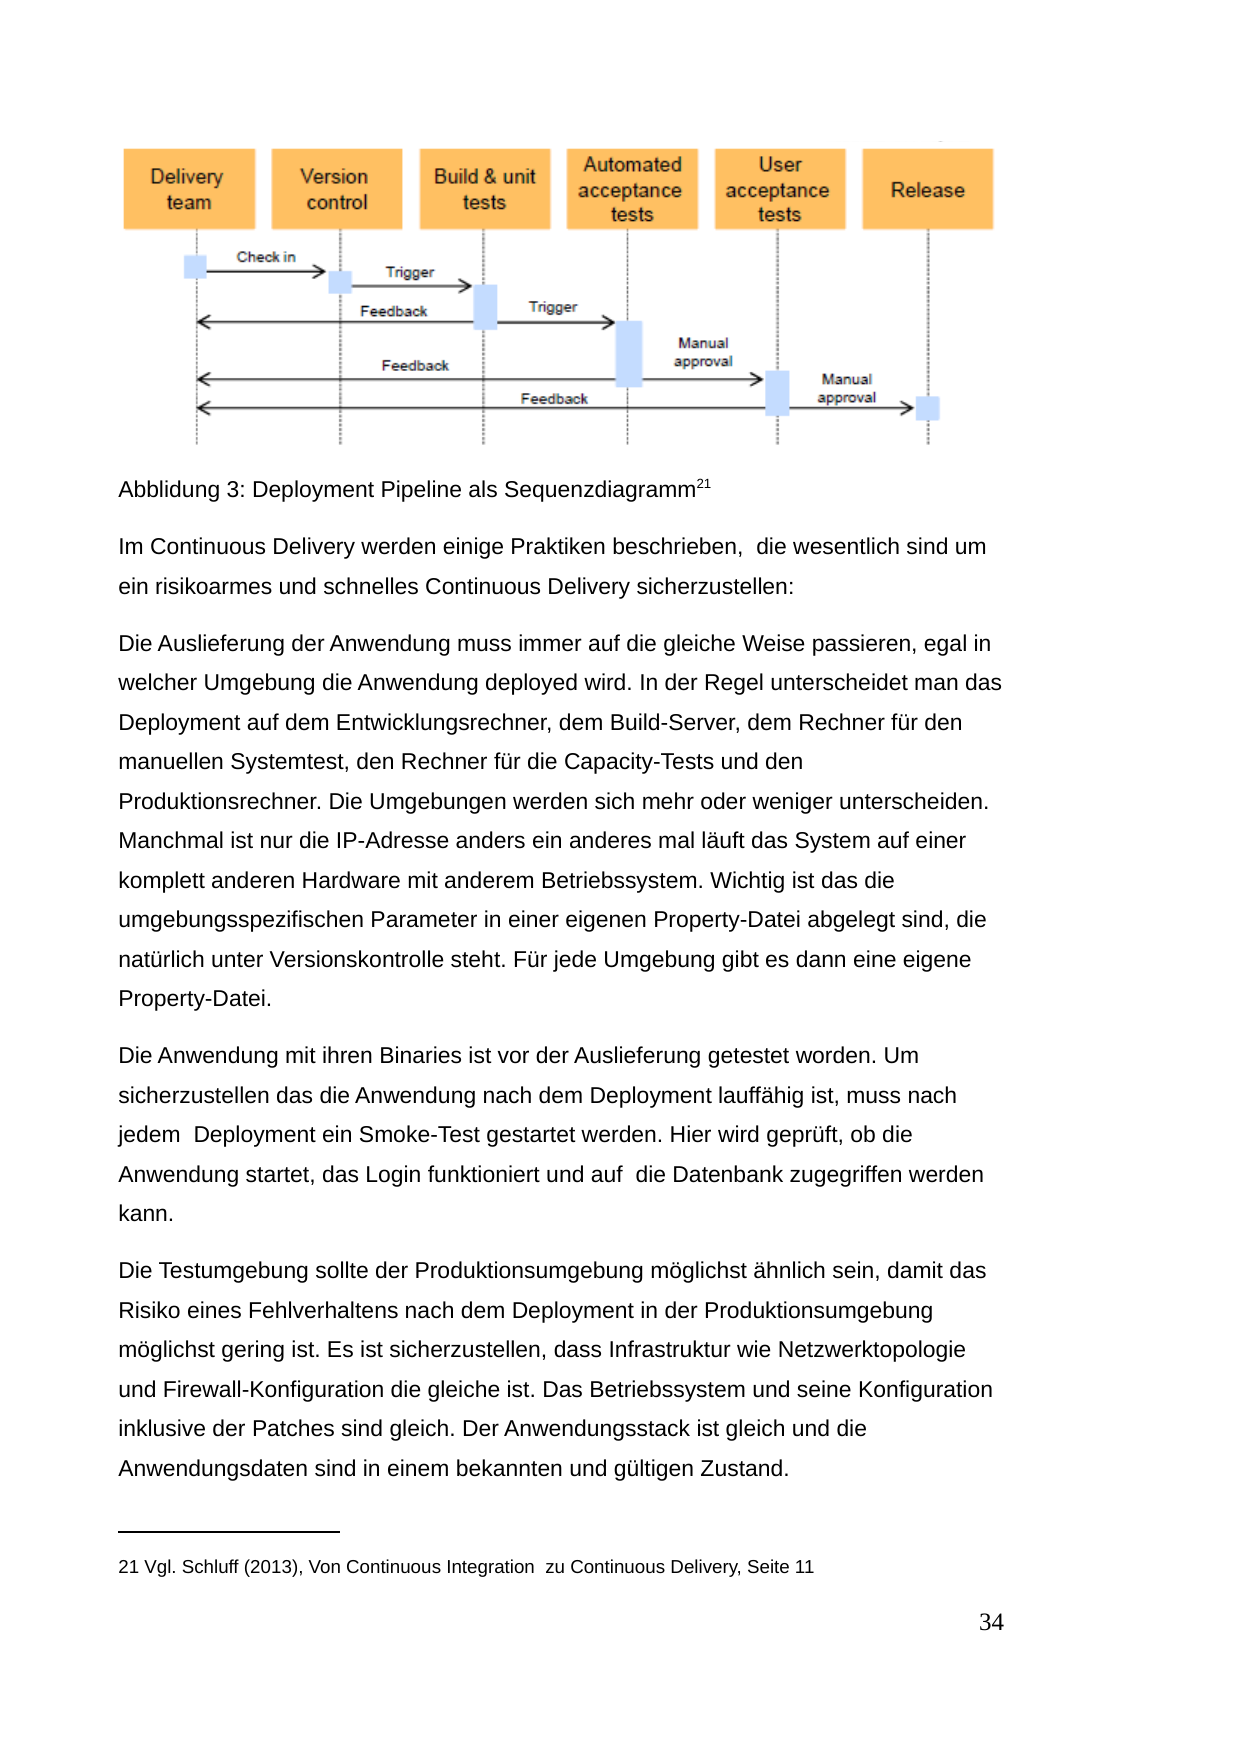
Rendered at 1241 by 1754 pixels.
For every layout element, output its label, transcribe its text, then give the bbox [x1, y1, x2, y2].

text Die Anwendung mit ihren Binaries ist vor der Auslieferung getestet worden. Um sicherzustellen das die Anwendung nach dem Deployment lauffähig ist, muss nach jedem Deployment ein Smoke-Test gestartet werden. Hier wird geprüft, ob die Anwendung startet, das Login funktioniert und auf die Datenbank zugegriffen werden kann. [118, 1042, 1004, 1227]
text Die Auslieferung der Anwendung muss immer auf die gleiche Weise passieren, egal in welcher Umgebung die Anwendung deployed wird. In der Regel unterscheidet man das Deployment auf dem Entwicklungsrechner, dem Build-Server, dem Rechner für den manuellen Systemtest, den Rechner für die Capacity-Tests und den Produktionsrechner. Die Umgebungen werden sich mehr oder weniger unterscheiden. Manchmal ist nur die IP-Adresse anders ein anderes mal läuft das System auf einer komplett anderen Hardware mit anderem Betriebssystem. Wichtig ist das die umgebungsspezifischen Parameter in einer eigenen Property-Datei abgelegt sind, die natürlich unter Versionskontrolle steht. Für jede Umgebung gibt es dann eine eigene Property-Datei. [118, 630, 1004, 1011]
picture [118, 141, 1005, 463]
text Im Continuous Delivery werden einige Praktiken beschrieben, die wesentlich sind um ein risikoarmes und schnelles Continuous Delivery sicherzustellen: [118, 533, 1004, 599]
text [118, 118, 1004, 141]
text Abblidung 3: Deployment Pipeline als Sequenzdiagramm [118, 463, 1004, 502]
text Die Testumgebung sollte der Produktionsumgebung möglichst ähnlich sein, damit das Risiko eines Fehlverhaltens nach dem Deployment in der Produktionsumgebung möglichst gering ist. Es ist sicherzustellen, dass Infrastruktur wie Netzwerktopologie und Firewall-Konfiguration die gleiche ist. Das Betriebssystem und seine Konfiguration inklusive der Patches sind gleich. Der Anwendungsstack ist gleich und die Anwendungsdaten sind in einem bekannten und gültigen Zustand. [118, 1257, 1004, 1481]
text Vgl. Schluff (2013), Von Continuous Integration zu Continuous Delivery, Seite 11 [118, 1556, 1004, 1578]
